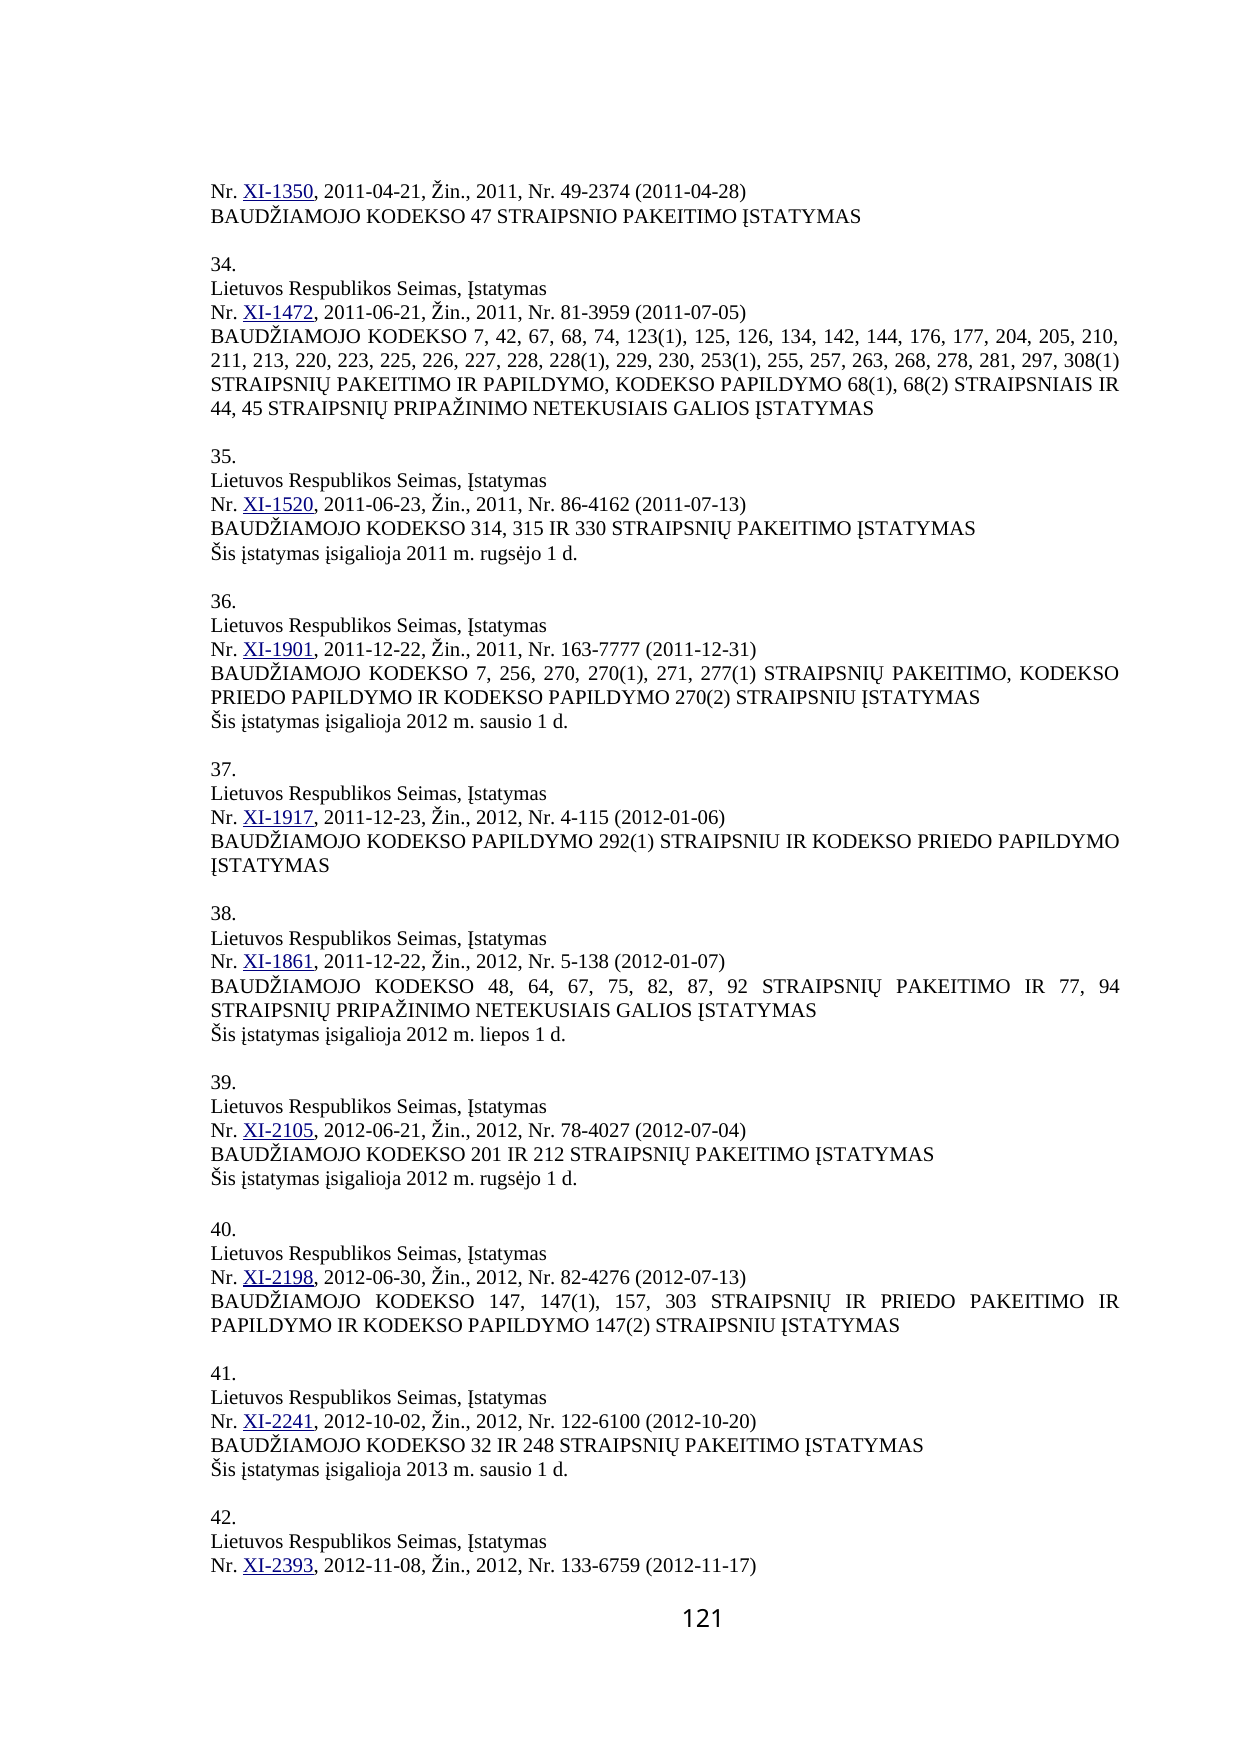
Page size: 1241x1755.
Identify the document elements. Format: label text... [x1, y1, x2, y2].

text BAUDŽIAMOJO KODEKSO 147, 147(1), 157, 303 STRAIPSNIŲ IR PRIEDO PAKEITIMO IR PAPILDYMO IR KODEKSO PAPILDYMO 147(2) STRAIPSNIU ĮSTATYMAS [210, 1289, 1120, 1337]
text 42. [210, 1505, 1120, 1529]
text 39. [210, 1070, 1120, 1094]
text 34. [210, 252, 1120, 276]
text Nr. XI-2105, 2012-06-21, Žin., 2012, Nr. 78-4027 (2012-07-04) [210, 1118, 1120, 1142]
text 36. [210, 588, 1120, 613]
text BAUDŽIAMOJO KODEKSO 7, 42, 67, 68, 74, 123(1), 125, 126, 134, 142, 144, 176, 177, 204, 205, 210, 211, 213, 220, 223, 225, 226, 227, 228, 228(1), 229, 230, 253(1), 255, 257, 263, 268, 278, 281, 297, 308(1) STRAIPSNIŲ PAKEITIMO IR PAPILDYMO, KODEKSO PAPILDYMO 68(1), 68(2) STRAIPSNIAIS IR 44, 45 STRAIPSNIŲ PRIPAŽINIMO NETEKUSIAIS GALIOS ĮSTATYMAS [210, 324, 1120, 420]
text 41. [210, 1361, 1120, 1385]
text BAUDŽIAMOJO KODEKSO 32 IR 248 STRAIPSNIŲ PAKEITIMO ĮSTATYMAS [210, 1433, 1120, 1457]
text BAUDŽIAMOJO KODEKSO 314, 315 IR 330 STRAIPSNIŲ PAKEITIMO ĮSTATYMAS [210, 516, 1120, 540]
text BAUDŽIAMOJO KODEKSO 47 STRAIPSNIO PAKEITIMO ĮSTATYMAS [210, 203, 1120, 228]
text Lietuvos Respublikos Seimas, Įstatymas [210, 1241, 1120, 1264]
text BAUDŽIAMOJO KODEKSO 48, 64, 67, 75, 82, 87, 92 STRAIPSNIŲ PAKEITIMO IR 77, 94 STRAIPSNIŲ PRIPAŽINIMO NETEKUSIAIS GALIOS ĮSTATYMAS [210, 973, 1120, 1022]
text 40. [210, 1216, 1120, 1241]
text BAUDŽIAMOJO KODEKSO 7, 256, 270, 270(1), 271, 277(1) STRAIPSNIŲ PAKEITIMO, KODEKSO PRIEDO PAPILDYMO IR KODEKSO PAPILDYMO 270(2) STRAIPSNIU ĮSTATYMAS [210, 661, 1120, 709]
text Nr. XI-1520, 2011-06-23, Žin., 2011, Nr. 86-4162 (2011-07-13) [210, 492, 1120, 516]
text Nr. XI-1350, 2011-04-21, Žin., 2011, Nr. 49-2374 (2011-04-28) [210, 179, 1120, 203]
text Šis įstatymas įsigalioja 2012 m. rugsėjo 1 d. [210, 1166, 1120, 1190]
text Nr. XI-2393, 2012-11-08, Žin., 2012, Nr. 133-6759 (2012-11-17) [210, 1553, 1120, 1577]
text Šis įstatymas įsigalioja 2011 m. rugsėjo 1 d. [210, 540, 1120, 564]
text Šis įstatymas įsigalioja 2012 m. sausio 1 d. [210, 709, 1120, 733]
text Lietuvos Respublikos Seimas, Įstatymas [210, 1529, 1120, 1553]
text Lietuvos Respublikos Seimas, Įstatymas [210, 468, 1120, 492]
text Nr. XI-1861, 2011-12-22, Žin., 2012, Nr. 5-138 (2012-01-07) [210, 949, 1120, 973]
text Nr. XI-1917, 2011-12-23, Žin., 2012, Nr. 4-115 (2012-01-06) [210, 805, 1120, 829]
text Lietuvos Respublikos Seimas, Įstatymas [210, 276, 1120, 300]
text Nr. XI-1472, 2011-06-21, Žin., 2011, Nr. 81-3959 (2011-07-05) [210, 300, 1120, 324]
text Nr. XI-1901, 2011-12-22, Žin., 2011, Nr. 163-7777 (2011-12-31) [210, 637, 1120, 661]
text Šis įstatymas įsigalioja 2012 m. liepos 1 d. [210, 1022, 1120, 1046]
text Lietuvos Respublikos Seimas, Įstatymas [210, 925, 1120, 949]
text BAUDŽIAMOJO KODEKSO 201 IR 212 STRAIPSNIŲ PAKEITIMO ĮSTATYMAS [210, 1142, 1120, 1166]
text Lietuvos Respublikos Seimas, Įstatymas [210, 613, 1120, 637]
text Lietuvos Respublikos Seimas, Įstatymas [210, 781, 1120, 805]
text BAUDŽIAMOJO KODEKSO PAPILDYMO 292(1) STRAIPSNIU IR KODEKSO PRIEDO PAPILDYMO ĮSTATYMAS [210, 829, 1120, 877]
text Lietuvos Respublikos Seimas, Įstatymas [210, 1094, 1120, 1118]
text Lietuvos Respublikos Seimas, Įstatymas [210, 1385, 1120, 1409]
text Šis įstatymas įsigalioja 2013 m. sausio 1 d. [210, 1457, 1120, 1481]
text Nr. XI-2241, 2012-10-02, Žin., 2012, Nr. 122-6100 (2012-10-20) [210, 1409, 1120, 1433]
text 35. [210, 444, 1120, 468]
text 38. [210, 901, 1120, 925]
text Nr. XI-2198, 2012-06-30, Žin., 2012, Nr. 82-4276 (2012-07-13) [210, 1264, 1120, 1289]
text 37. [210, 757, 1120, 781]
